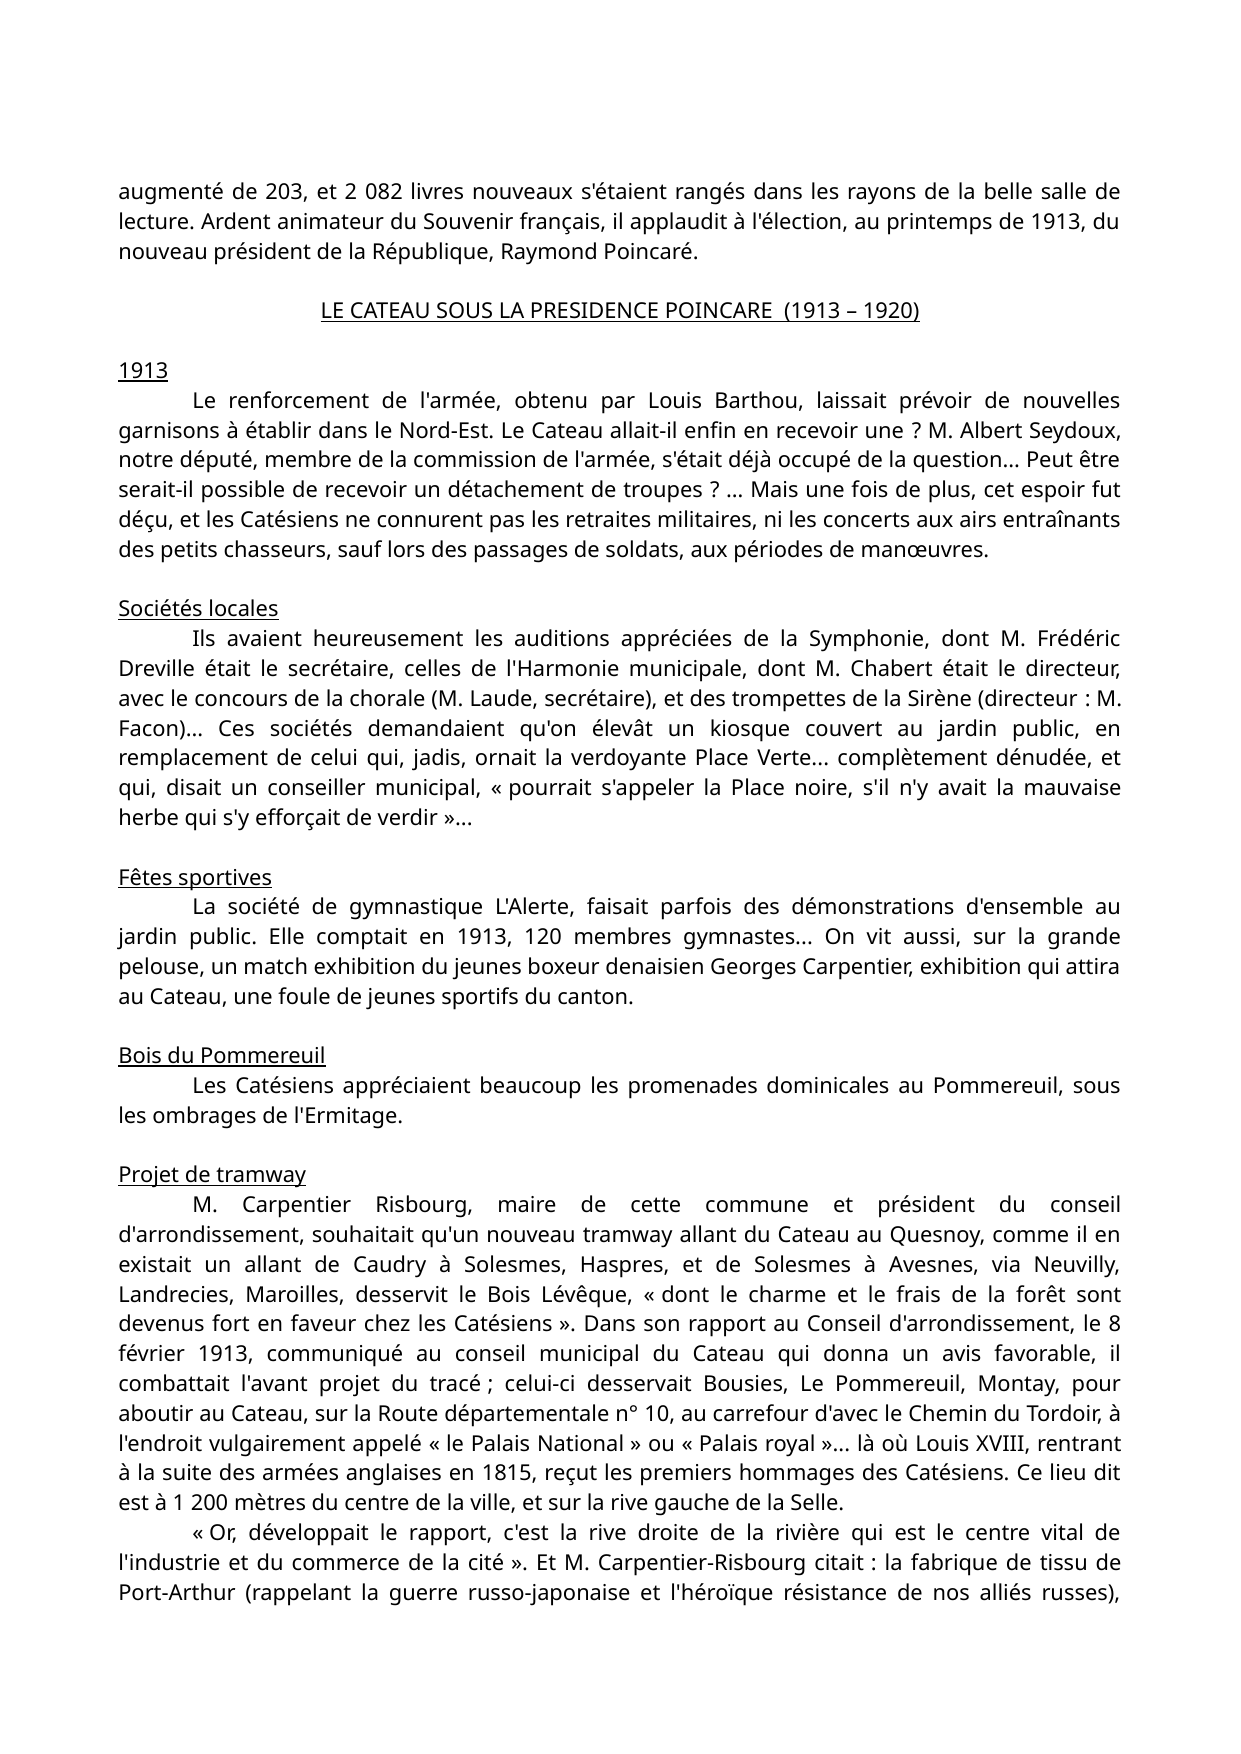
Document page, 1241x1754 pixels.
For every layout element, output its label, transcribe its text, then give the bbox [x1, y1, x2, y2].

text M. Carpentier Risbourg, maire de cette commune et président du conseil d'arrondissement, souhaitait qu'un nouveau tramway allant du Cateau au Quesnoy, comme il en existait un allant de Caudry à Solesmes, Haspres, et de Solesmes à Avesnes, via Neuvilly, Landrecies, Maroilles, desservit le Bois Lévêque, « dont le charme et le frais de la forêt sont devenus fort en faveur chez les Catésiens ». Dans son rapport au Conseil d'arrondissement, le 8 février 1913, communiqué au conseil municipal du Cateau qui donna un avis favorable, il combattait l'avant projet du tracé ; celui-ci desservait Bousies, Le Pommereuil, Montay, pour aboutir au Cateau, sur la Route départementale n° 10, au carrefour d'avec le Chemin du Tordoir, à l'endroit vulgairement appelé « le Palais National » ou « Palais royal »... là où Louis XVIII, rentrant à la suite des armées anglaises en 1815, reçut les premiers hommages des Catésiens. Ce lieu dit est à 1 200 mètres du centre de la ville, et sur la rive gauche de la Selle. [118, 1189, 1122, 1517]
text Ils avaient heureusement les auditions appréciées de la Symphonie, dont M. Frédéric Dreville était le secrétaire, celles de l'Harmonie municipale, dont M. Chabert était le directeur, avec le concours de la chorale (M. Laude, secrétaire), et des trompettes de la Sirène (directeur : M. Facon)... Ces sociétés demandaient qu'on élevât un kiosque couvert au jardin public, en remplacement de celui qui, jadis, ornait la verdoyante Place Verte... complètement dénudée, et qui, disait un conseiller municipal, « pourrait s'appeler la Place noire, s'il n'y avait la mauvaise herbe qui s'y efforçait de verdir »... [118, 623, 1122, 832]
text augmenté de 203, et 2 082 livres nouveaux s'étaient rangés dans les rayons de la belle salle de lecture. Ardent animateur du Souvenir français, il applaudit à l'élection, au printemps de 1913, du nouveau président de la République, Raymond Poincaré. [118, 176, 1122, 266]
text LE CATEAU SOUS LA PRESIDENCE POINCARE (1913 – 1920) [118, 296, 1122, 325]
text « Or, développait le rapport, c'est la rive droite de la rivière qui est le centre vital de l'industrie et du commerce de la cité ». Et M. Carpentier-Risbourg citait : la fabrique de tissu de Port-Arthur (rappelant la guerre russo-japonaise et l'héroïque résistance de nos alliés russes), [118, 1517, 1122, 1606]
text Le renforcement de l'armée, obtenu par Louis Barthou, laissait prévoir de nouvelles garnisons à établir dans le Nord-Est. Le Cateau allait-il enfin en recevoir une ? M. Albert Seydoux, notre député, membre de la commission de l'armée, s'était déjà occupé de la question... Peut être serait-il possible de recevoir un détachement de troupes ? … Mais une fois de plus, cet espoir fut déçu, et les Catésiens ne connurent pas les retraites militaires, ni les concerts aux airs entraînants des petits chasseurs, sauf lors des passages de soldats, aux périodes de manœuvres. [118, 385, 1122, 564]
text La société de gymnastique L'Alerte, faisait parfois des démonstrations d'ensemble au jardin public. Elle comptait en 1913, 120 membres gymnastes... On vit aussi, sur la grande pelouse, un match exhibition du jeunes boxeur denaisien Georges Carpentier, exhibition qui attira au Cateau, une foule de jeunes sportifs du canton. [118, 891, 1122, 1011]
text Bois du Pommereuil [118, 1040, 1122, 1070]
text Projet de tramway [118, 1159, 1122, 1189]
text Sociétés locales [118, 593, 1122, 623]
text 1913 [118, 355, 1122, 385]
text Les Catésiens appréciaient beaucoup les promenades dominicales au Pommereuil, sous les ombrages de l'Ermitage. [118, 1070, 1122, 1130]
text Fêtes sportives [118, 862, 1122, 891]
